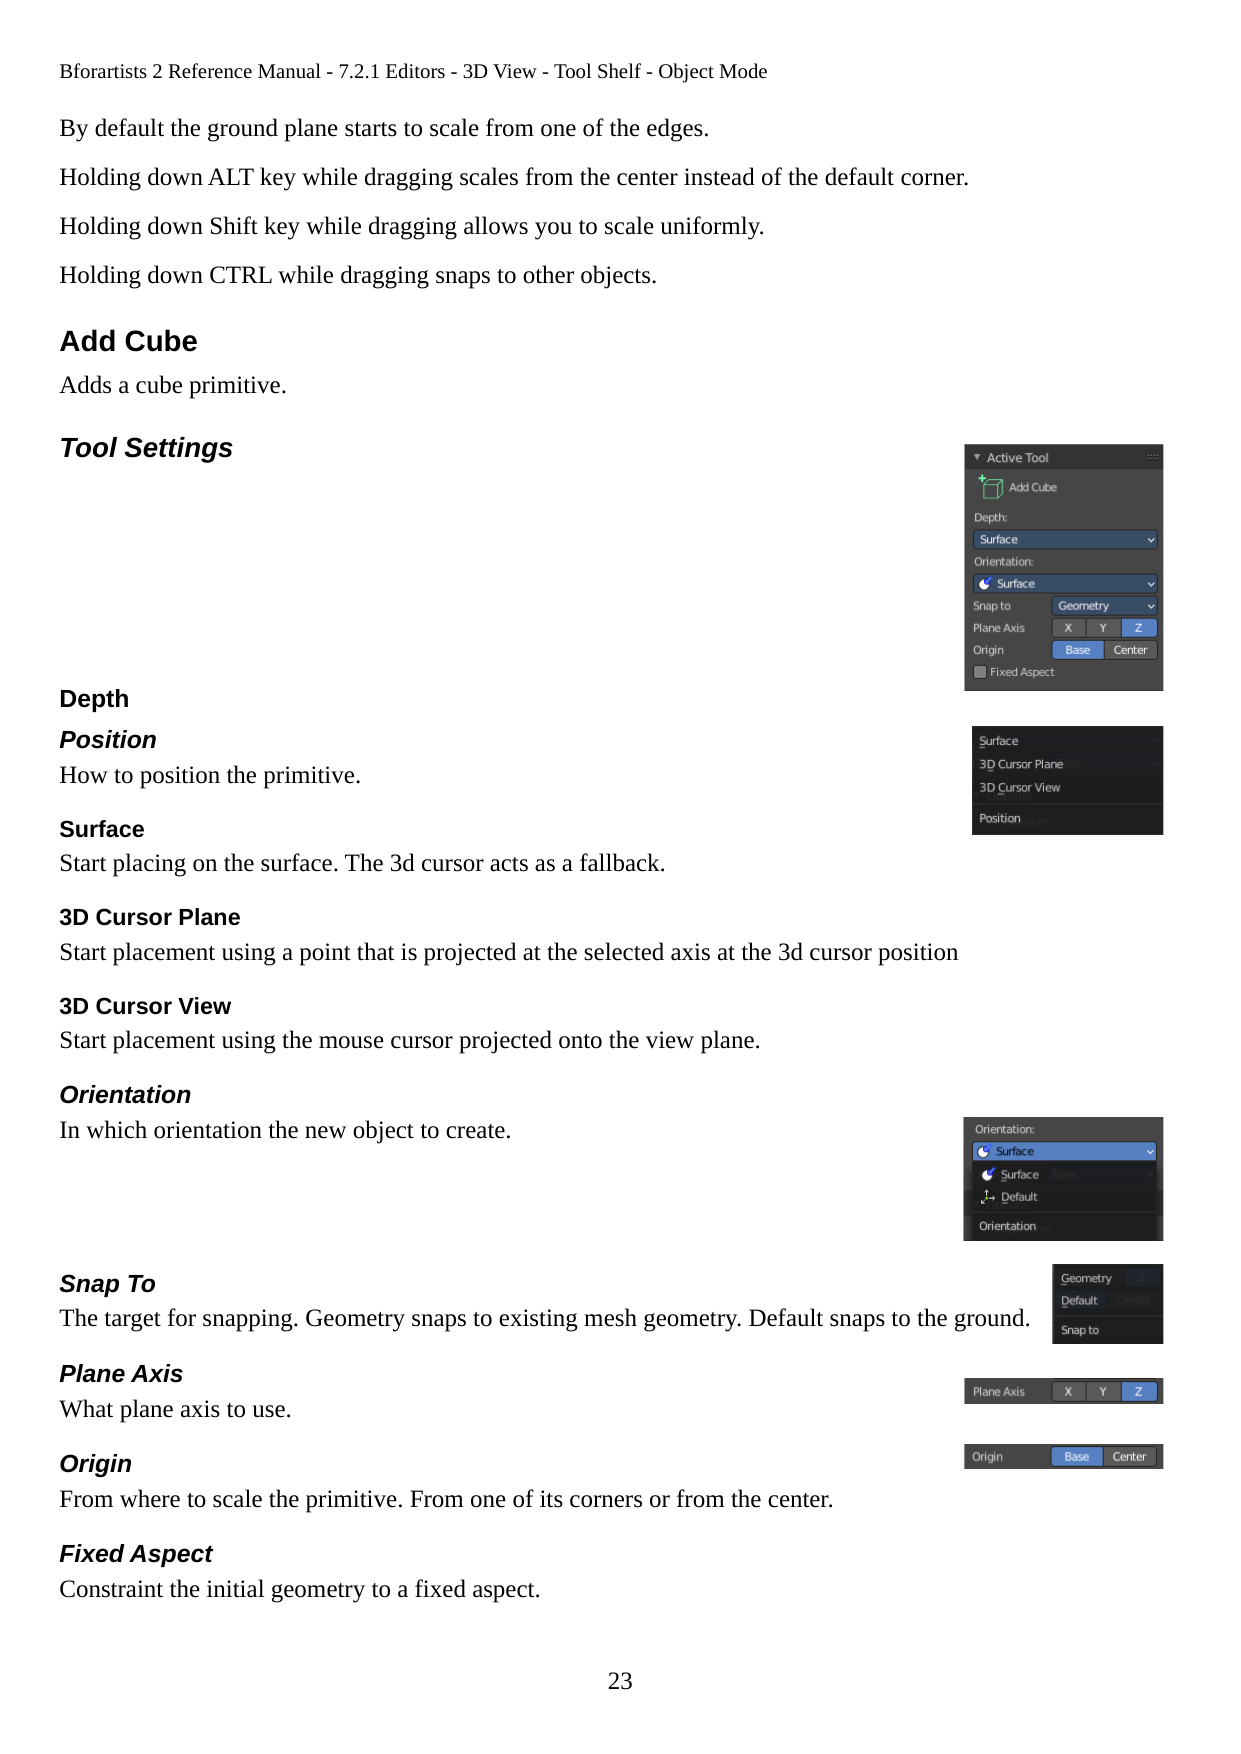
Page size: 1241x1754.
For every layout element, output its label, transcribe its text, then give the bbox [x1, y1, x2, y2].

subtitle [1164, 1269, 1181, 1297]
text In which orientation the new object to create. [59, 1115, 1181, 1144]
text By default the ground plane starts to scale from one of the edges. [59, 113, 1181, 141]
subtitle Tool Settings [59, 431, 1181, 463]
text Start placement using a point that is projected at the selected axis at the 3d cursor position [59, 937, 1181, 966]
subtitle 3D Cursor Plane [59, 904, 1181, 931]
text Adds a cube primitive. [59, 370, 1181, 398]
text Holding down ALT key while dragging scales from the center instead of the default corner. [59, 162, 1181, 190]
text Start placing on the surface. The 3d cursor acts as a fallback. [59, 848, 1181, 877]
subtitle Origin [59, 1449, 1181, 1477]
subtitle Snap To [59, 1269, 1052, 1297]
picture [1052, 1264, 1164, 1344]
subtitle Depth [59, 684, 1181, 713]
text From where to scale the primitive. From one of its corners or from the center. [59, 1484, 1181, 1512]
text Constraint the initial geometry to a fixed aspect. [59, 1574, 1181, 1603]
text The target for snapping. Geometry snaps to existing mesh geometry. Default snaps to the ground. [59, 1303, 1052, 1332]
text What plane axis to use. [59, 1394, 1181, 1422]
subtitle Add Cube [59, 323, 1181, 357]
picture [963, 1117, 1164, 1241]
text Holding down CTRL while dragging snaps to other objects. [59, 260, 1181, 288]
text Holding down Shift key while dragging allows you to scale uniformly. [59, 211, 1181, 239]
subtitle Position [59, 725, 1181, 754]
text Start placement using the mouse cursor projected onto the view plane. [59, 1025, 1181, 1054]
text How to position the primitive. [59, 760, 972, 789]
subtitle Surface [59, 816, 1181, 842]
picture [964, 444, 1164, 691]
subtitle Fixed Aspect [59, 1539, 1181, 1568]
picture [964, 1444, 1164, 1469]
subtitle Orientation [59, 1081, 1181, 1109]
picture [964, 1378, 1164, 1404]
picture [972, 726, 1164, 835]
subtitle 3D Cursor View [59, 992, 1181, 1019]
subtitle Plane Axis [59, 1359, 1181, 1387]
